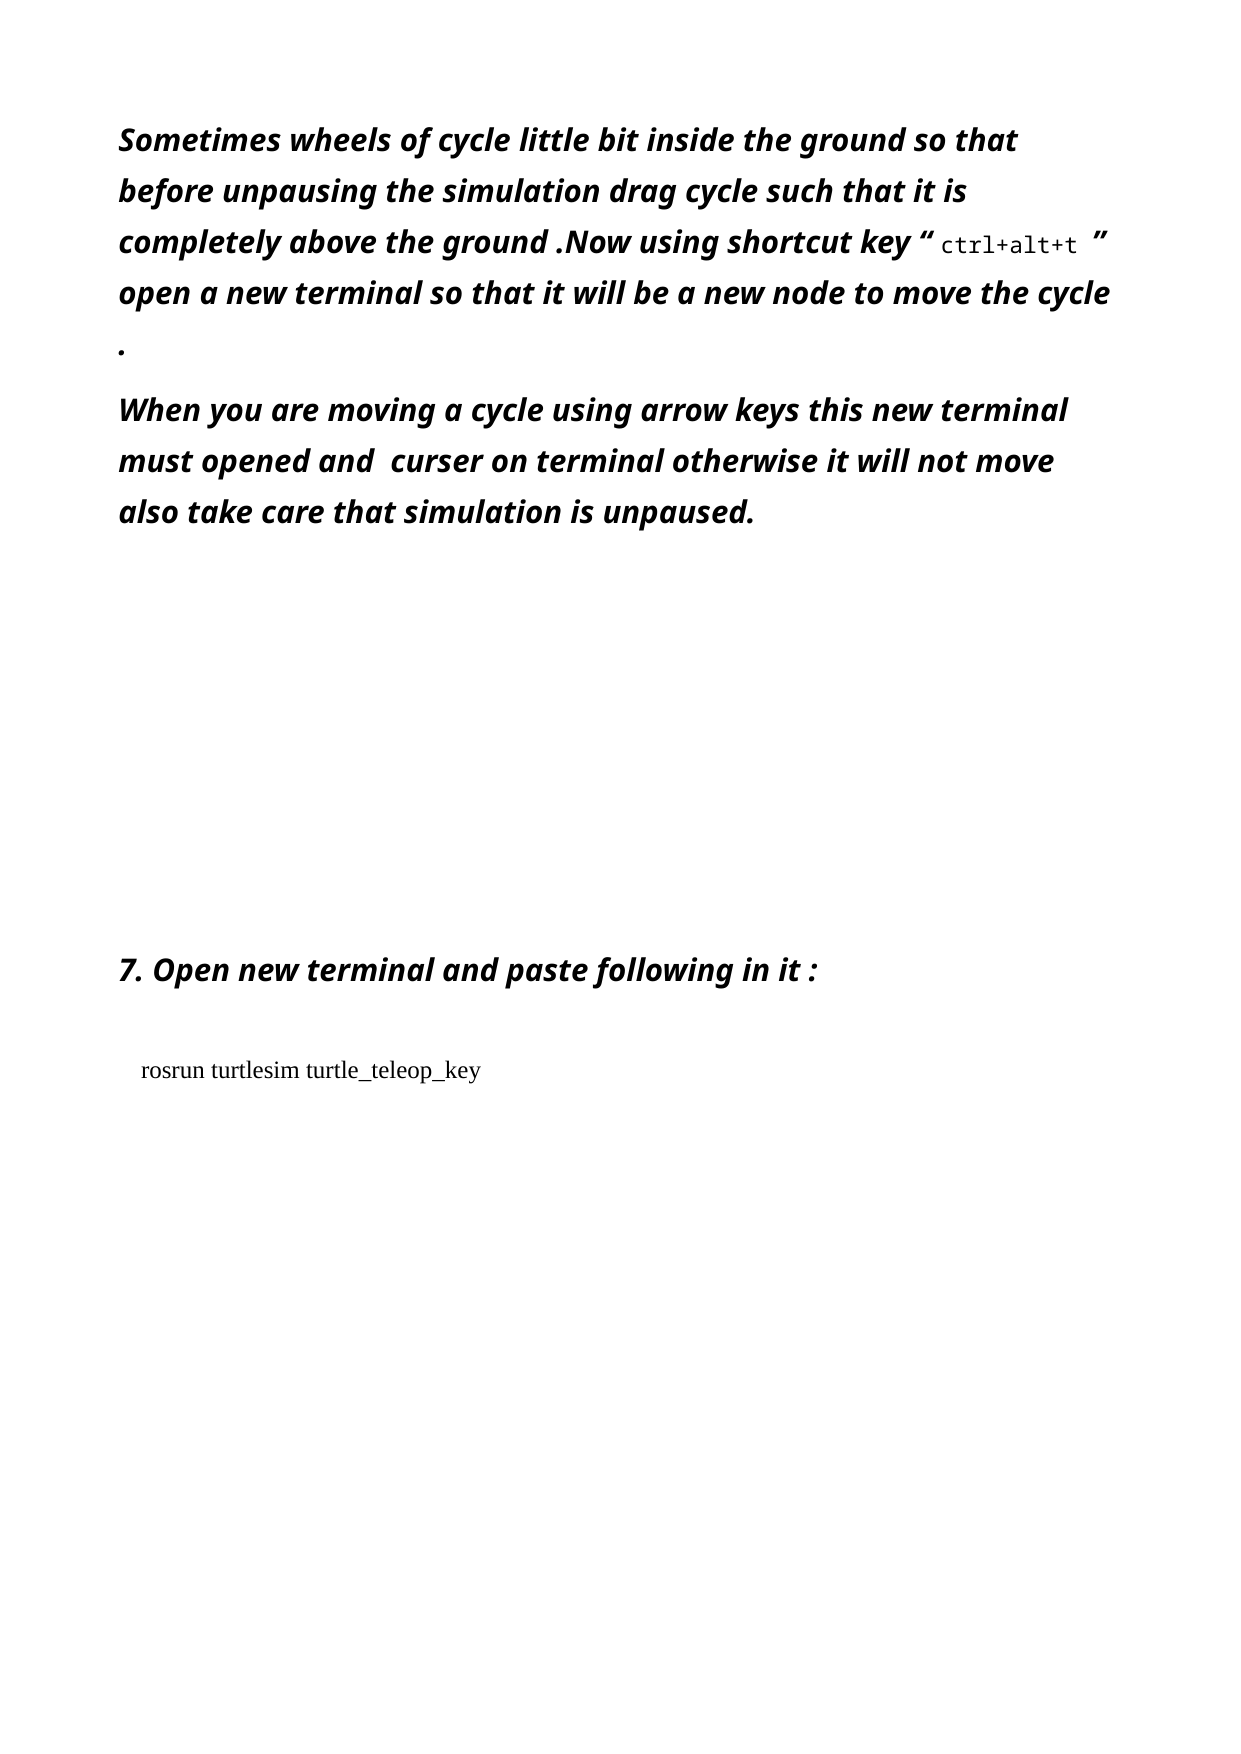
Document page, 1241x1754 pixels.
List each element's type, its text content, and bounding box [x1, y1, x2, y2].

text Sometimes wheels of cycle little bit inside the ground so that before unpausing the simulation drag cycle such that it is completely above the ground .Now using shortcut key “ ctrl+alt+t ” open a new terminal so that it will be a new node to move the cycle . [118, 118, 1122, 365]
text 7. Open new terminal and paste following in it : [118, 948, 1122, 991]
text rosrun turtlesim turtle_teleop_key [122, 1055, 850, 1083]
text When you are moving a cycle using arrow keys this new terminal must opened and curser on terminal otherwise it will not move also take care that simulation is unpaused. [118, 388, 1122, 533]
